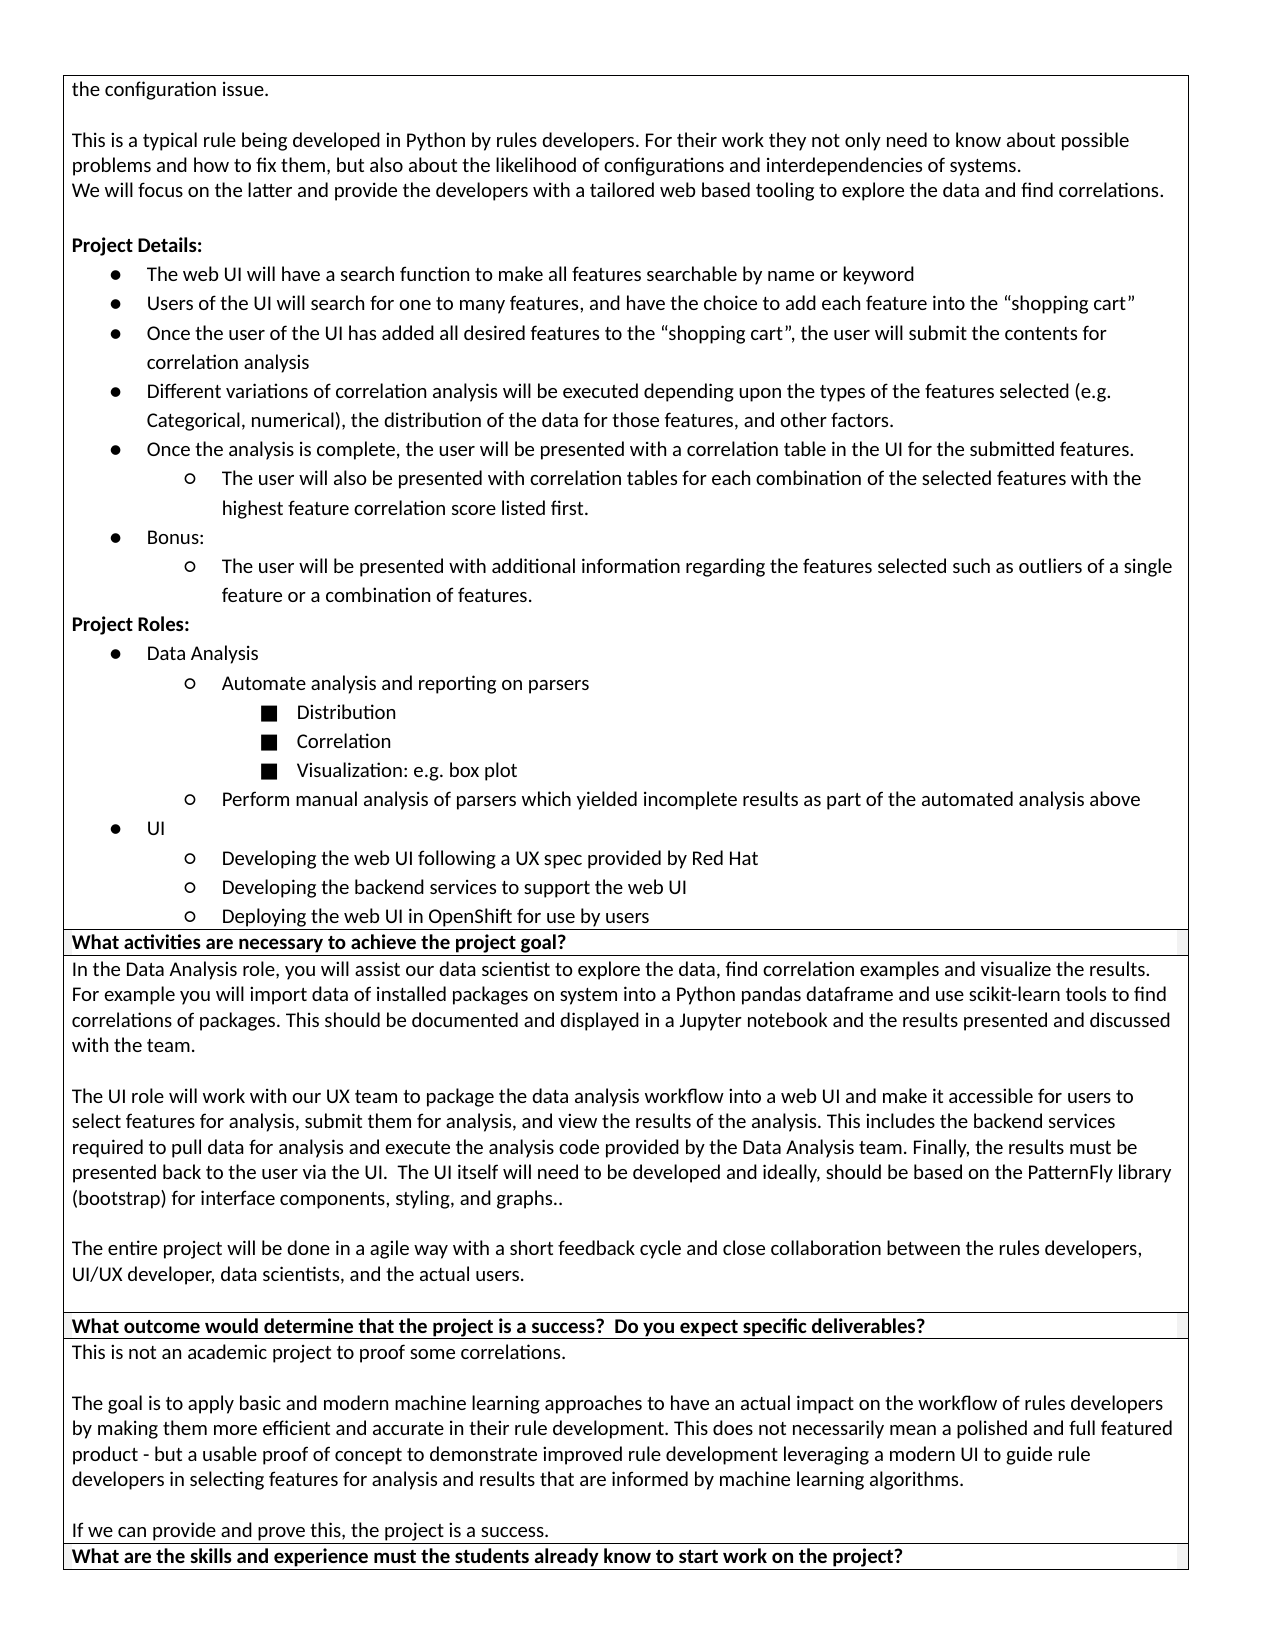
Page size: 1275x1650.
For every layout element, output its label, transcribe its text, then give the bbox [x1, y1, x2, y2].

table_cell the configuration issue. This is a typical rule being developed in Python by rules developers. For their work they not only need to know about possible problems and how to fix them, but also about the likelihood of configurations and interdependencies of systems. We will focus on the latter and provide the developers with a tailored web based tooling to explore the data and find correlations. Project Details: The web UI will have a search function to make all features searchable by name or keyword Users of the UI will search for one to many features, and have the choice to add each feature into the “shopping cart” Once the user of the UI has added all desired features to the “shopping cart”, the user will submit the contents for correlation analysis Different variations of correlation analysis will be executed depending upon the types of the features selected (e.g. Categorical, numerical), the distribution of the data for those features, and other factors. Once the analysis is complete, the user will be presented with a correlation table in the UI for the submitted features. The user will also be presented with correlation tables for each combination of the selected features with the highest feature correlation score listed first. Bonus: The user will be presented with additional information regarding the features selected such as outliers of a single feature or a combination of features. Project Roles: Data Analysis Automate analysis and reporting on parsers Distribution Correlation Visualization: e.g. box plot Perform manual analysis of parsers which yielded incomplete results as part of the automated analysis above UI Developing the web UI following a UX spec provided by Red Hat Developing the backend services to support the web UI Deploying the web UI in OpenShift for use by users [64, 76, 1188, 928]
